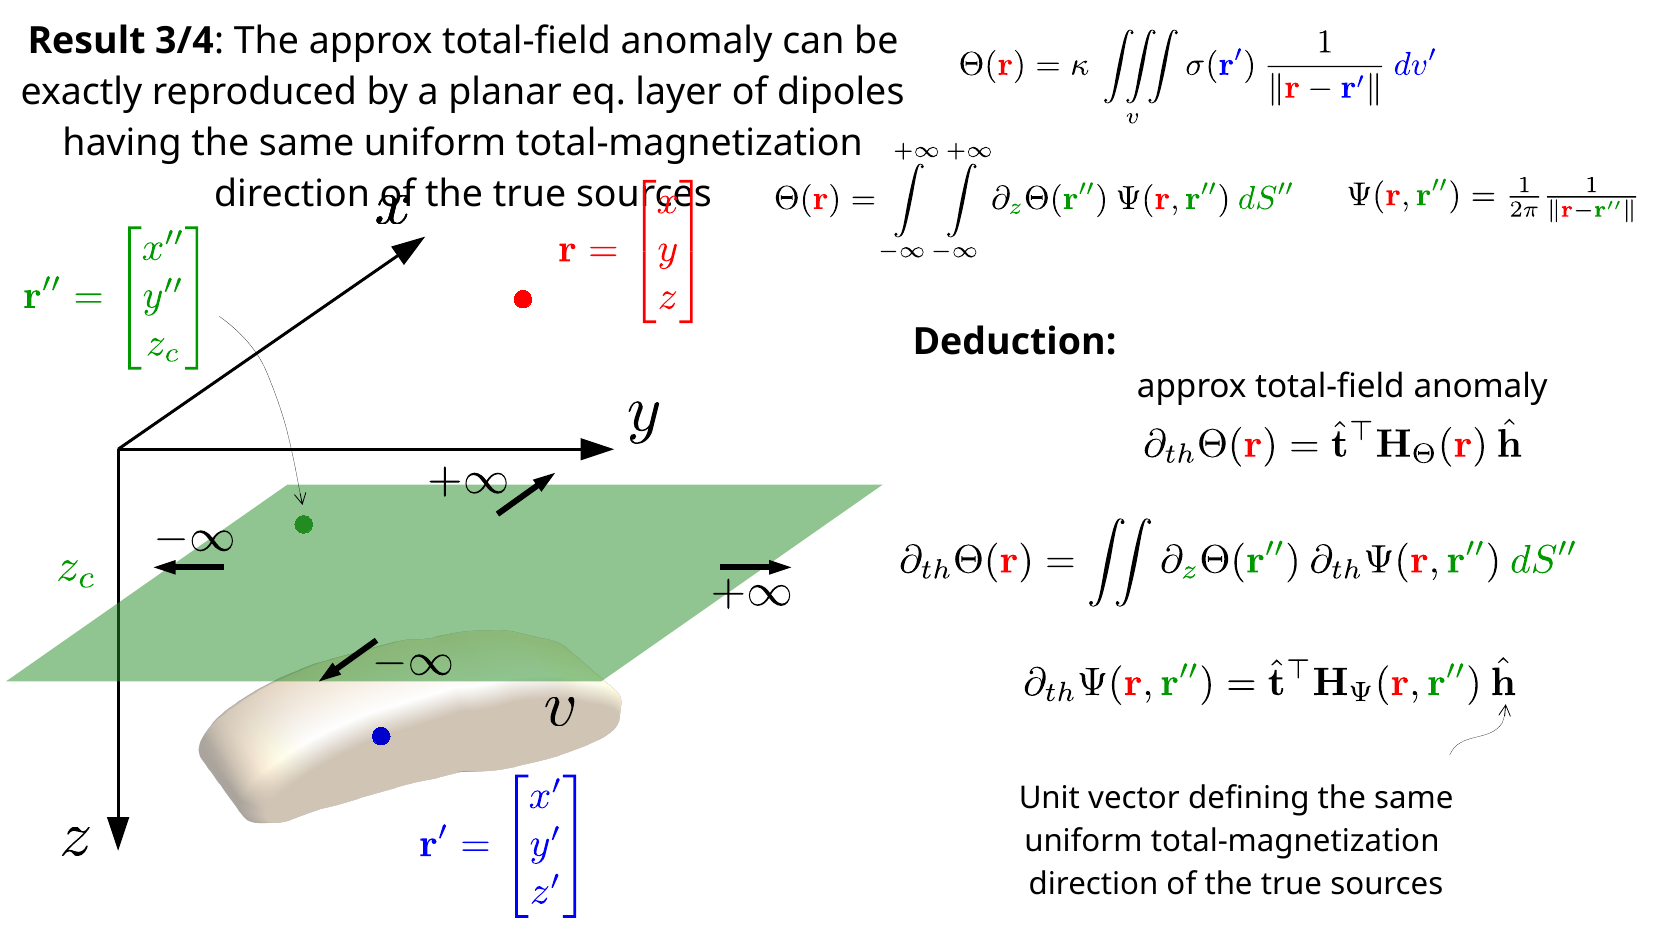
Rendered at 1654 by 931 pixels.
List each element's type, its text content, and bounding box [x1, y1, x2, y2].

picture [374, 195, 413, 224]
text_box [514, 290, 532, 308]
picture [626, 401, 662, 444]
text_box [5, 484, 883, 682]
picture [369, 646, 456, 681]
picture [1141, 417, 1524, 469]
picture [543, 697, 578, 726]
picture [425, 464, 512, 499]
picture [1346, 177, 1637, 223]
picture [897, 516, 1578, 609]
text_box approx total-field anomaly [1122, 354, 1544, 406]
picture [151, 522, 238, 557]
picture [21, 224, 213, 372]
picture [556, 178, 708, 325]
picture [772, 141, 1294, 262]
picture [56, 560, 95, 588]
picture [1021, 655, 1518, 707]
text_box Unit vector defining the same uniform total-magnetization direction of the true sources [1003, 767, 1489, 928]
picture [59, 827, 93, 856]
picture [417, 773, 591, 920]
text_box Result 3/4: The approx total-field anomaly can be exactly reproduced by a planar eq. layer of dipoles having the same uniform total-magnetization direction of the true sources [5, 6, 922, 190]
picture [958, 29, 1436, 124]
text_box Deduction: [897, 307, 1107, 364]
picture [708, 576, 795, 611]
text_box [372, 727, 391, 745]
